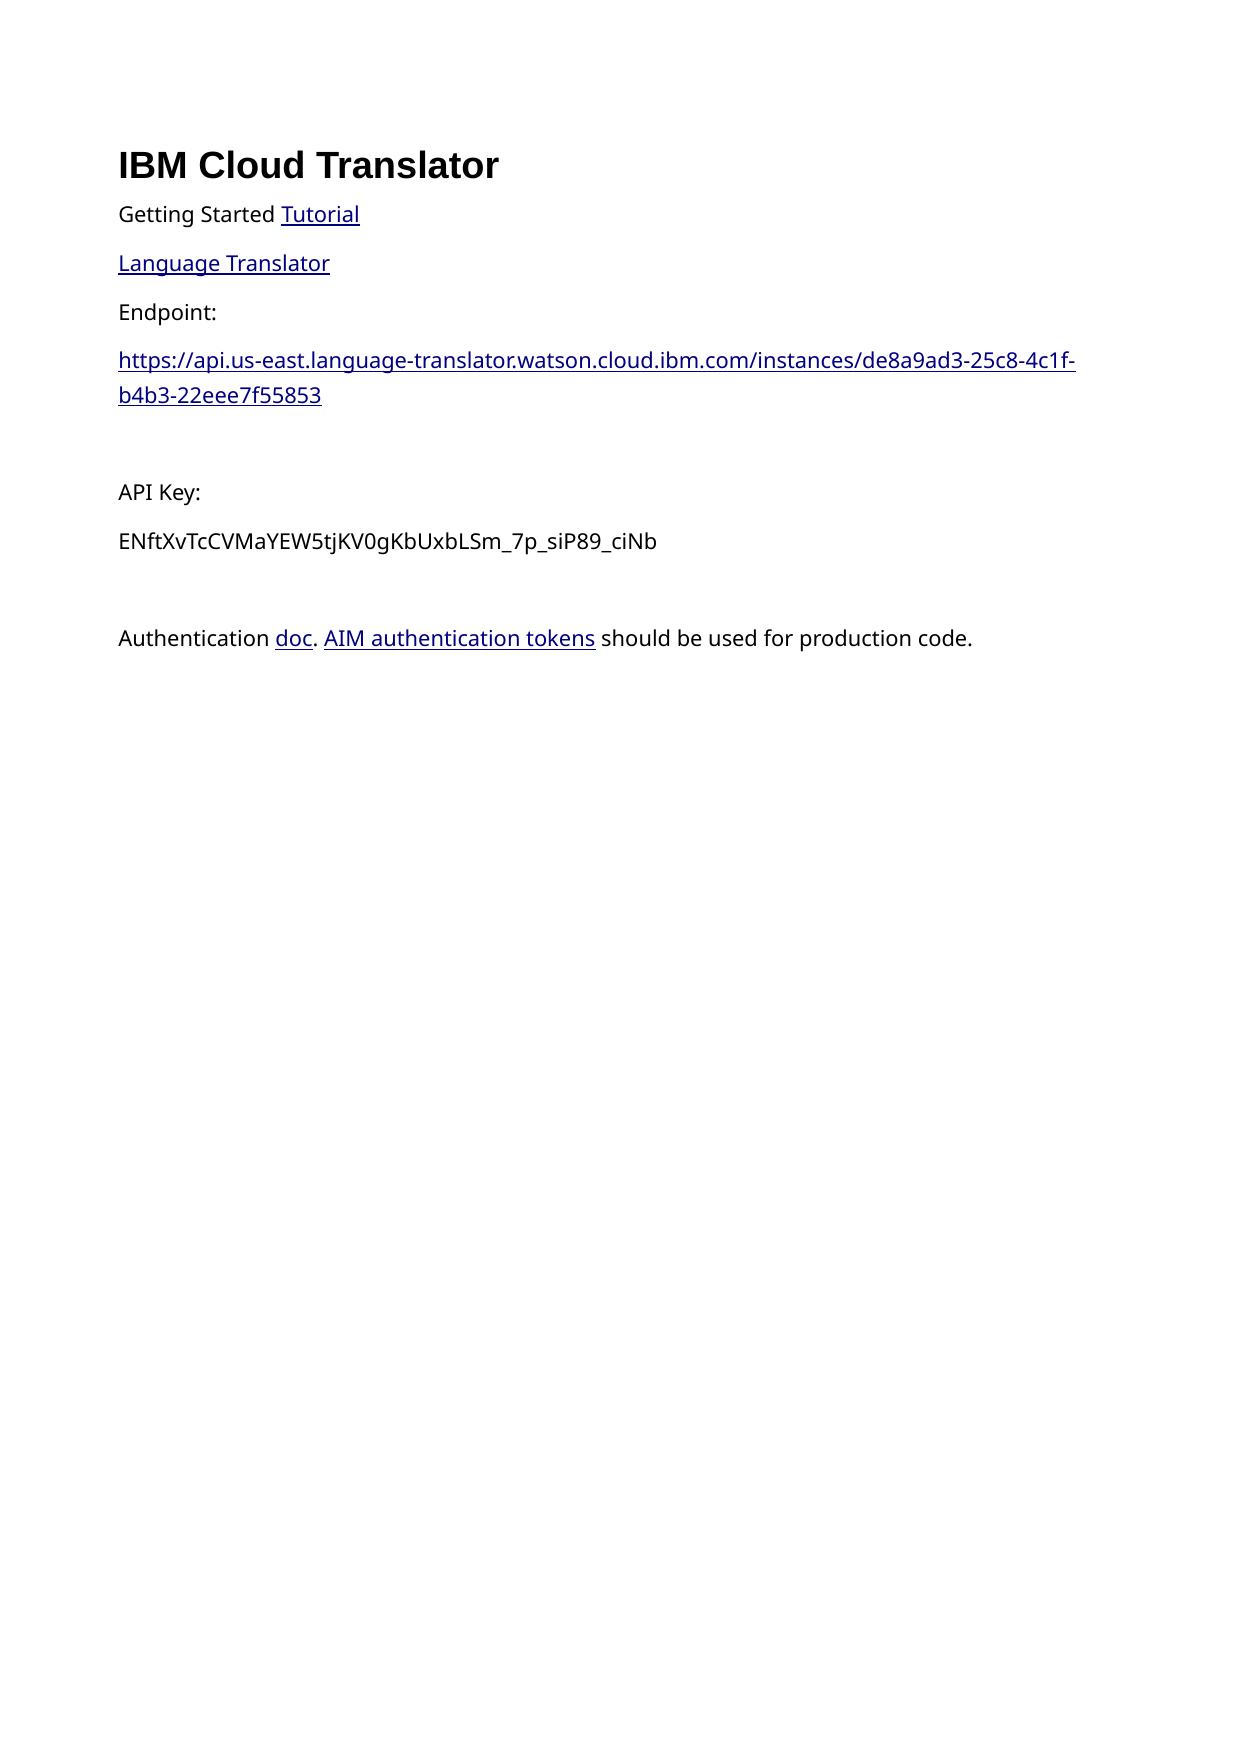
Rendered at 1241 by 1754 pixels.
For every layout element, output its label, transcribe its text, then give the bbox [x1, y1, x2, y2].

text API Key: [118, 477, 1122, 507]
text Endpoint: [118, 297, 1122, 327]
text https://api.us-east.language-translator.watson.cloud.ibm.com/instances/de8a9ad3-25c8-4c1f-b4b3-22eee7f55853 [118, 346, 1122, 409]
text Language Translator [118, 248, 1122, 278]
text Getting Started Tutorial [118, 199, 1122, 229]
text ENftXvTcCVMaYEW5tjKV0gKbUxbLSm_7p_siP89_ciNb [118, 526, 1122, 556]
text Authentication doc. AIM authentication tokens should be used for production code. [118, 623, 1122, 653]
subtitle IBM Cloud Translator [118, 143, 1122, 187]
